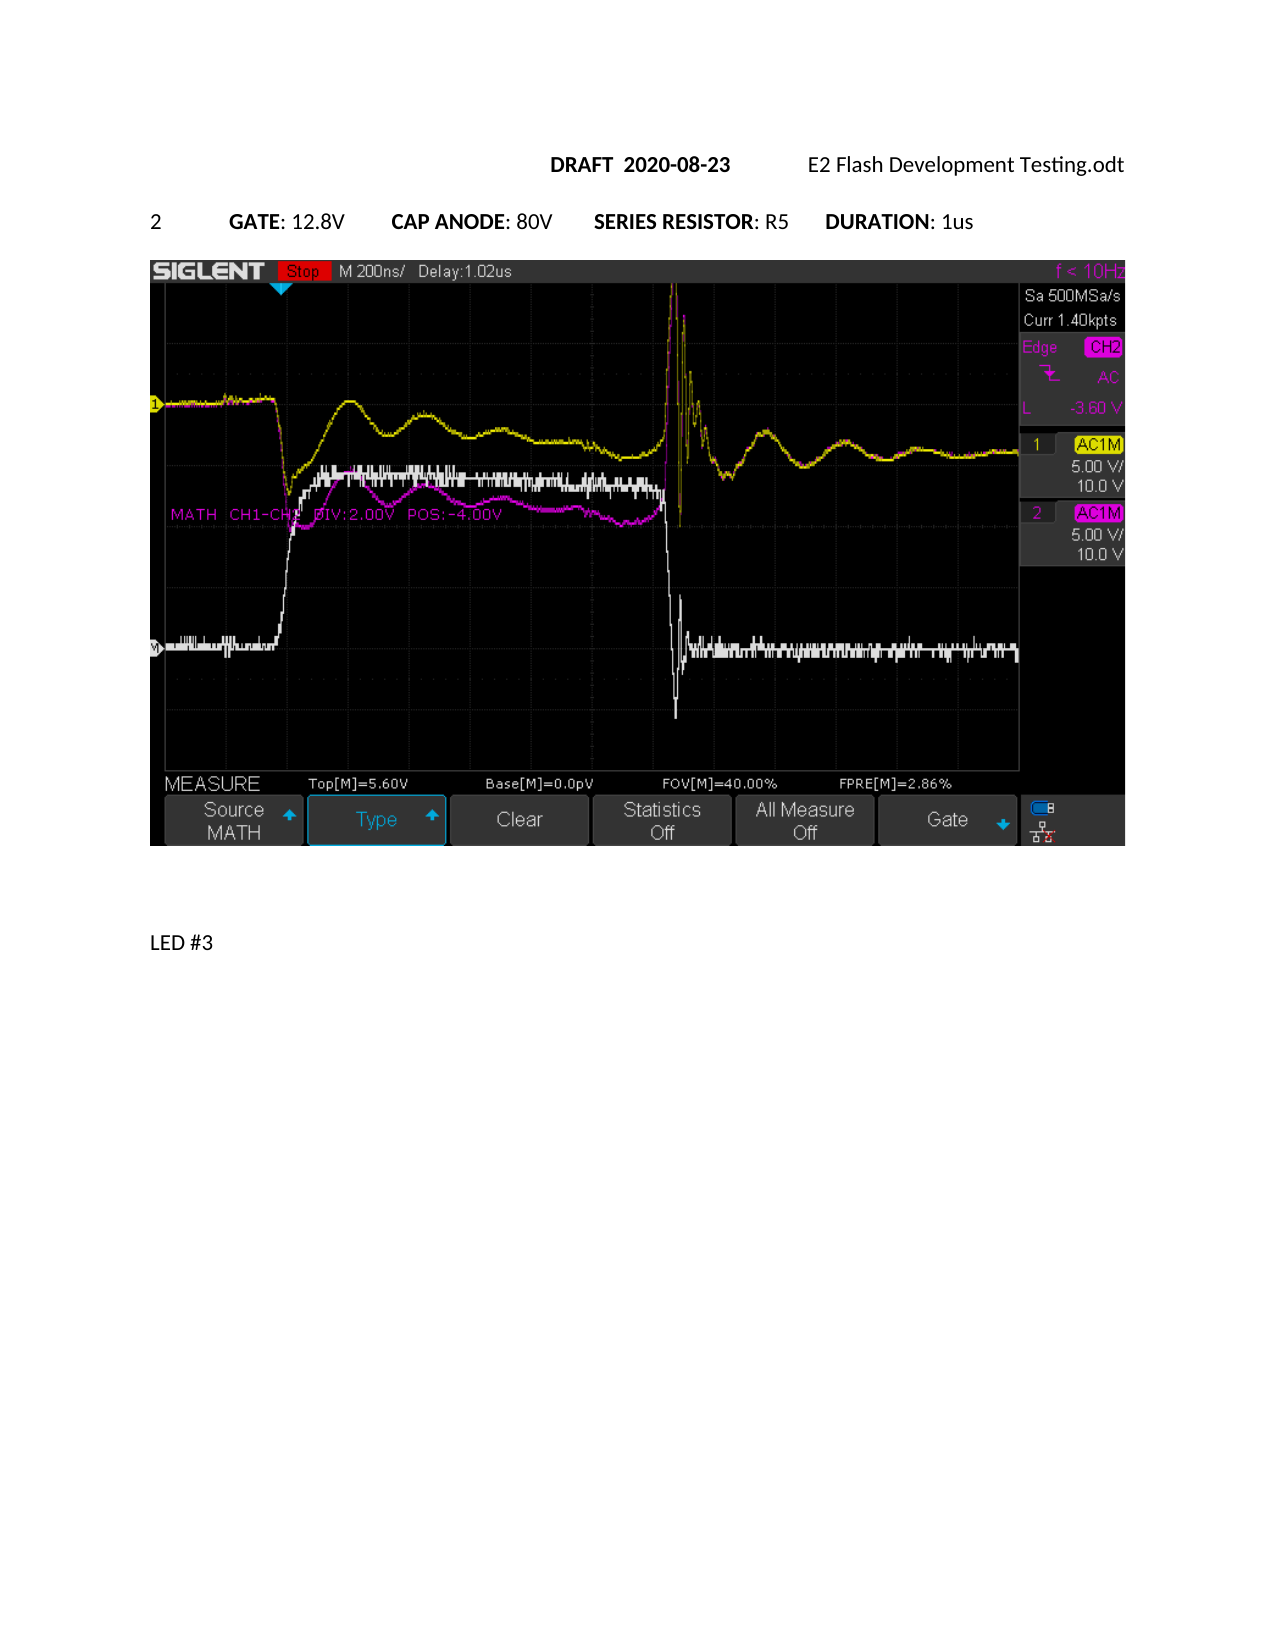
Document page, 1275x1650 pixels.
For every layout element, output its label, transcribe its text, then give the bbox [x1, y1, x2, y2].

text LED #3 [150, 928, 1125, 956]
picture [309, 797, 444, 844]
text 2 GATE: 12.8V CAP ANODE: 80V SERIES RESISTOR: R5 DURATION: 1us [150, 207, 1125, 236]
picture [150, 260, 1125, 846]
